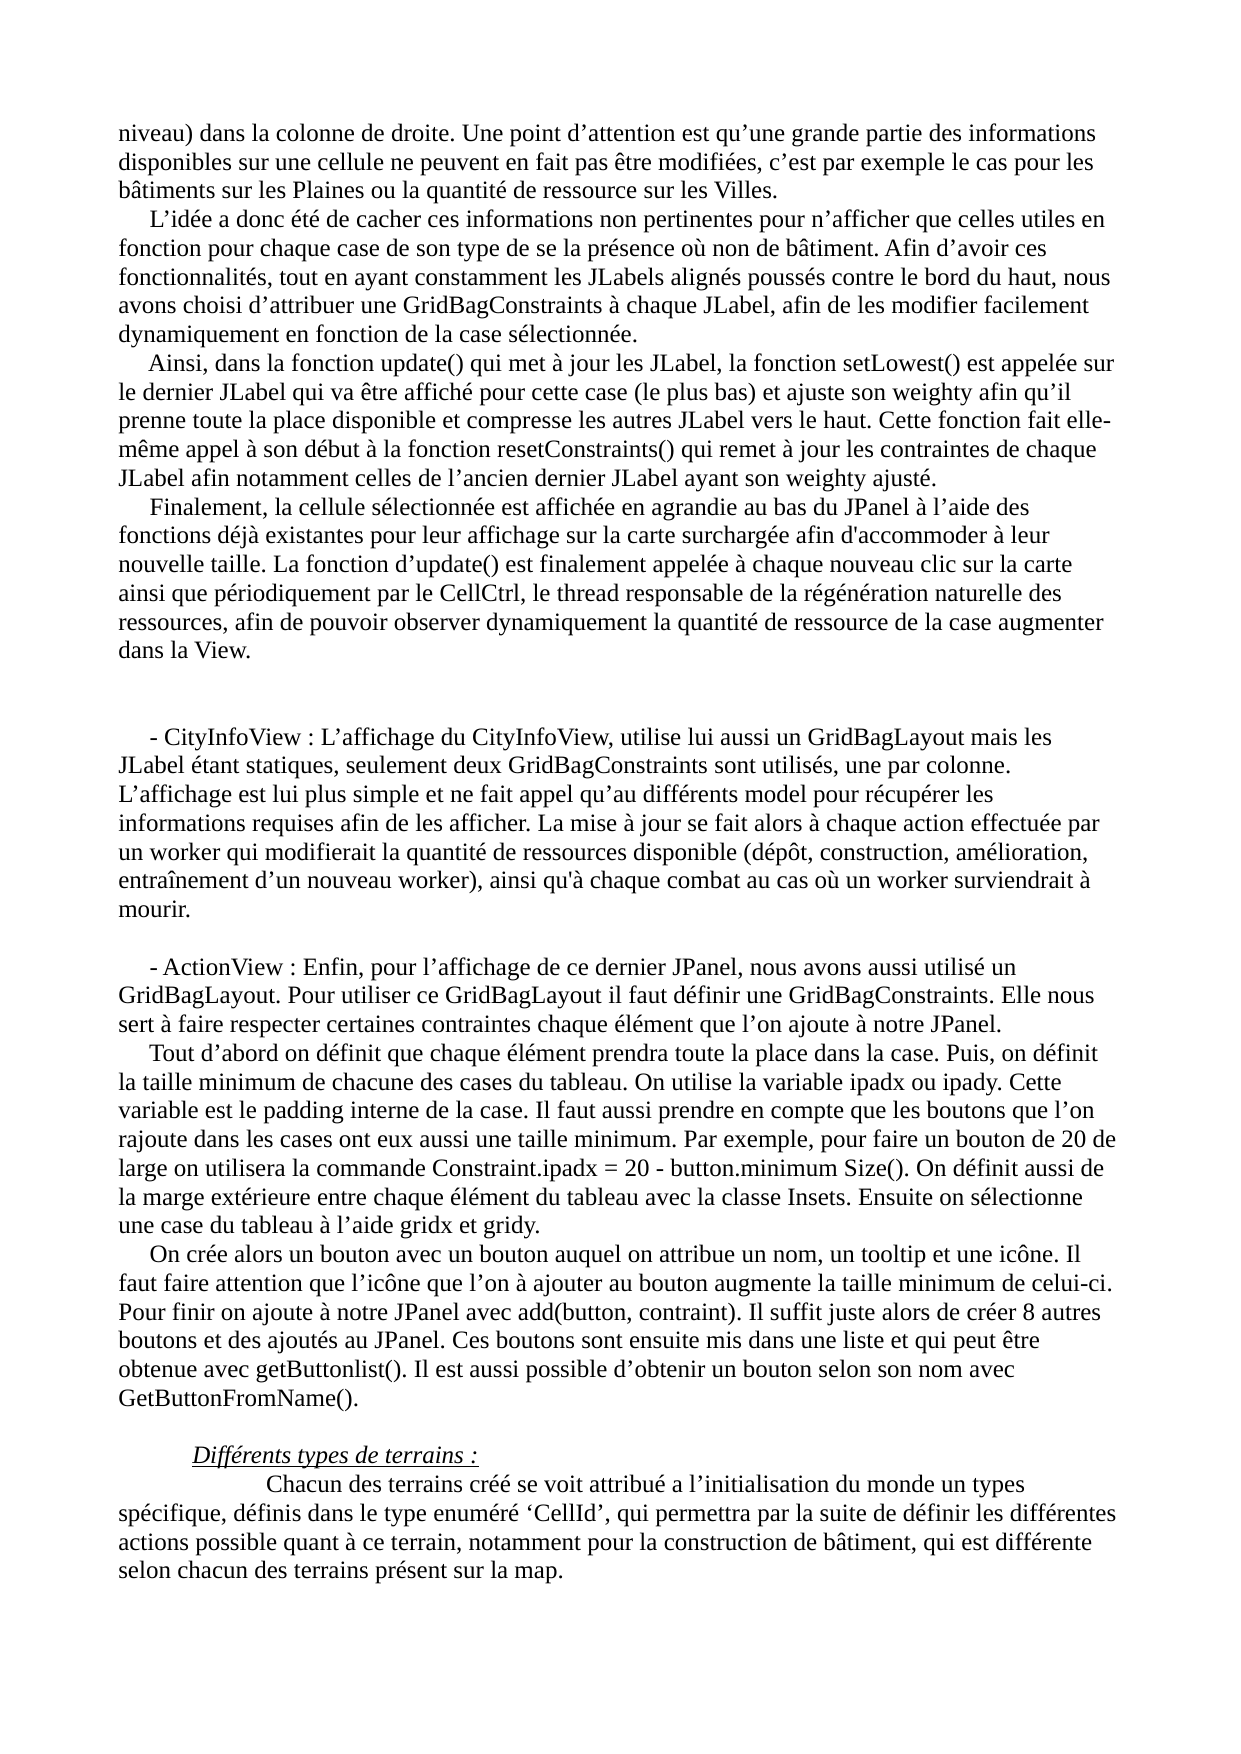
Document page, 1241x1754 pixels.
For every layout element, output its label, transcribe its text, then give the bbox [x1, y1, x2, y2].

text - CityInfoView : L’affichage du CityInfoView, utilise lui aussi un GridBagLayout mais les JLabel étant statiques, seulement deux GridBagConstraints sont utilisés, une par colonne. L’affichage est lui plus simple et ne fait appel qu’au différents model pour récupérer les informations requises afin de les afficher. La mise à jour se fait alors à chaque action effectuée par un worker qui modifierait la quantité de ressources disponible (dépôt, construction, amélioration, entraînement d’un nouveau worker), ainsi qu'à chaque combat au cas où un worker surviendrait à mourir. [118, 722, 1122, 923]
text Finalement, la cellule sélectionnée est affichée en agrandie au bas du JPanel à l’aide des fonctions déjà existantes pour leur affichage sur la carte surchargée afin d'accommoder à leur nouvelle taille. La fonction d’update() est finalement appelée à chaque nouveau clic sur la carte ainsi que périodiquement par le CellCtrl, le thread responsable de la régénération naturelle des ressources, afin de pouvoir observer dynamiquement la quantité de ressource de la case augmenter dans la View. [118, 492, 1122, 664]
text L’idée a donc été de cacher ces informations non pertinentes pour n’afficher que celles utiles en fonction pour chaque case de son type de se la présence où non de bâtiment. Afin d’avoir ces fonctionnalités, tout en ayant constamment les JLabels alignés poussés contre le bord du haut, nous avons choisi d’attribuer une GridBagConstraints à chaque JLabel, afin de les modifier facilement dynamiquement en fonction de la case sélectionnée. [118, 204, 1122, 348]
text - ActionView : Enfin, pour l’affichage de ce dernier JPanel, nous avons aussi utilisé un GridBagLayout. Pour utiliser ce GridBagLayout il faut définir une GridBagConstraints. Elle nous sert à faire respecter certaines contraintes chaque élément que l’on ajoute à notre JPanel. [118, 952, 1122, 1038]
text Chacun des terrains créé se voit attribué a l’initialisation du monde un types spécifique, définis dans le type enuméré ‘CellId’, qui permettra par la suite de définir les différentes actions possible quant à ce terrain, notamment pour la construction de bâtiment, qui est différente selon chacun des terrains présent sur la map. [118, 1469, 1122, 1584]
text Tout d’abord on définit que chaque élément prendra toute la place dans la case. Puis, on définit la taille minimum de chacune des cases du tableau. On utilise la variable ipadx ou ipady. Cette variable est le padding interne de la case. Il faut aussi prendre en compte que les boutons que l’on rajoute dans les cases ont eux aussi une taille minimum. Par exemple, pour faire un bouton de 20 de large on utilisera la commande Constraint.ipadx = 20 - button.minimum Size(). On définit aussi de la marge extérieure entre chaque élément du tableau avec la classe Insets. Ensuite on sélectionne une case du tableau à l’aide gridx et gridy. [118, 1038, 1122, 1239]
text Ainsi, dans la fonction update() qui met à jour les JLabel, la fonction setLowest() est appelée sur le dernier JLabel qui va être affiché pour cette case (le plus bas) et ajuste son weighty afin qu’il prenne toute la place disponible et compresse les autres JLabel vers le haut. Cette fonction fait elle-même appel à son début à la fonction resetConstraints() qui remet à jour les contraintes de chaque JLabel afin notamment celles de l’ancien dernier JLabel ayant son weighty ajusté. [118, 348, 1122, 492]
text Différents types de terrains : [118, 1441, 1122, 1469]
text niveau) dans la colonne de droite. Une point d’attention est qu’une grande partie des informations disponibles sur une cellule ne peuvent en fait pas être modifiées, c’est par exemple le cas pour les bâtiments sur les Plaines ou la quantité de ressource sur les Villes. [118, 118, 1122, 204]
text On crée alors un bouton avec un bouton auquel on attribue un nom, un tooltip et une icône. Il faut faire attention que l’icône que l’on à ajouter au bouton augmente la taille minimum de celui-ci. Pour finir on ajoute à notre JPanel avec add(button, contraint). Il suffit juste alors de créer 8 autres boutons et des ajoutés au JPanel. Ces boutons sont ensuite mis dans une liste et qui peut être obtenue avec getButtonlist(). Il est aussi possible d’obtenir un bouton selon son nom avec GetButtonFromName(). [118, 1239, 1122, 1412]
